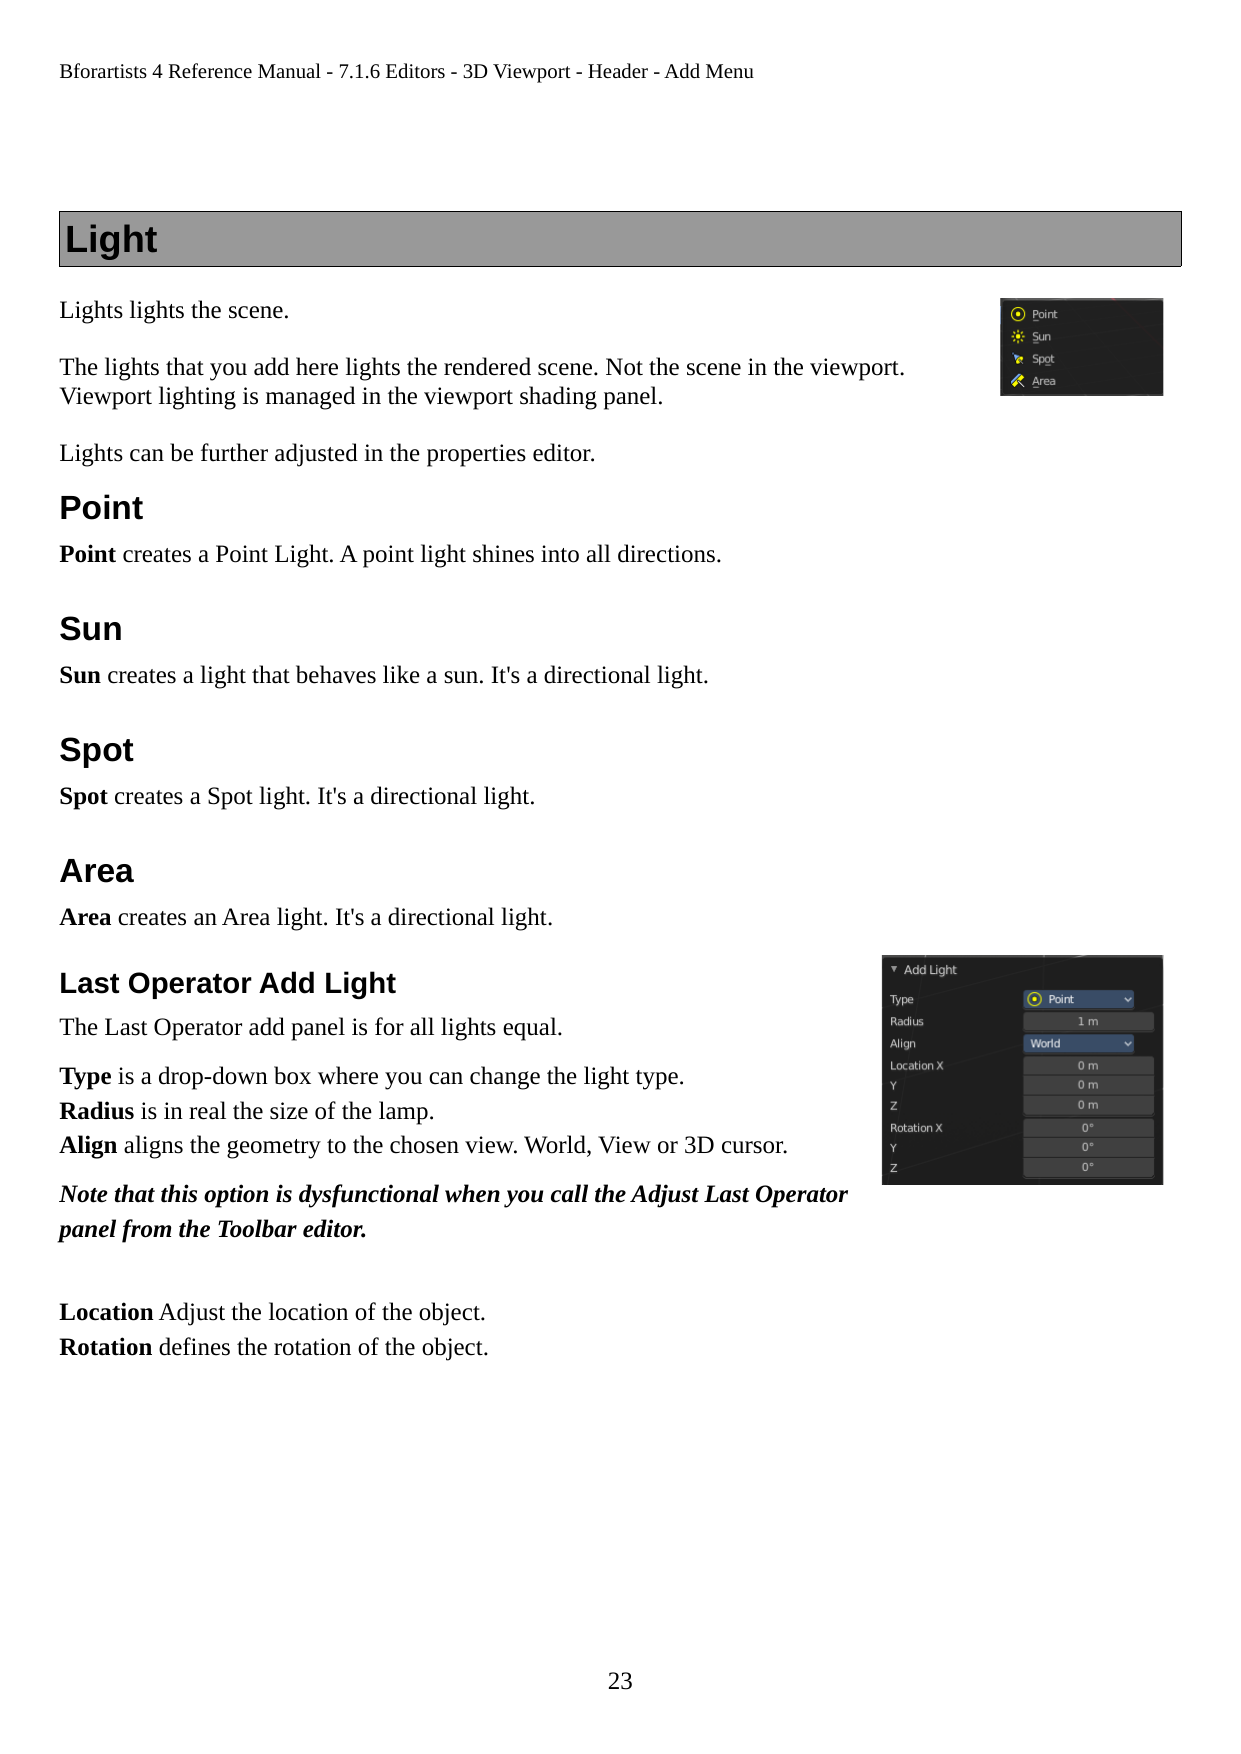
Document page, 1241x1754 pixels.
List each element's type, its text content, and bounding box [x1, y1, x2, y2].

picture [1000, 298, 1164, 396]
subtitle Sun [59, 609, 1181, 648]
subtitle Point [59, 488, 1181, 527]
text The Last Operator add panel is for all lights equal. [59, 1012, 881, 1041]
text Lights lights the scene. [59, 295, 1181, 323]
text Area creates an Area light. It's a directional light. [59, 902, 1181, 931]
text Lights can be further adjusted in the properties editor. [59, 438, 1181, 467]
text Spot creates a Spot light. It's a directional light. [59, 781, 1181, 810]
text The lights that you add here lights the rendered scene. Not the scene in the viewport. Viewport lighting is managed in the viewport shading panel. [59, 352, 1181, 410]
text Location Adjust the location of the object. Rotation defines the rotation of the object. [59, 1263, 1181, 1361]
subtitle [1164, 966, 1181, 1000]
text Sun creates a light that behaves like a sun. It's a directional light. [59, 660, 1181, 689]
subtitle Area [59, 851, 1181, 890]
subtitle Last Operator Add Light [59, 966, 881, 1000]
picture [881, 955, 1164, 1185]
table_header Light [60, 212, 1181, 266]
text Point creates a Point Light. A point light shines into all directions. [59, 539, 1181, 568]
subtitle Spot [59, 730, 1181, 769]
text Note that this option is dysfunctional when you call the Adjust Last Operator panel from the Toolbar editor. [59, 1179, 1181, 1243]
text Type is a drop-down box where you can change the light type. Radius is in real the size of the lamp. Align aligns the geometry to the chosen view. World, View or 3D cursor. [59, 1061, 881, 1159]
